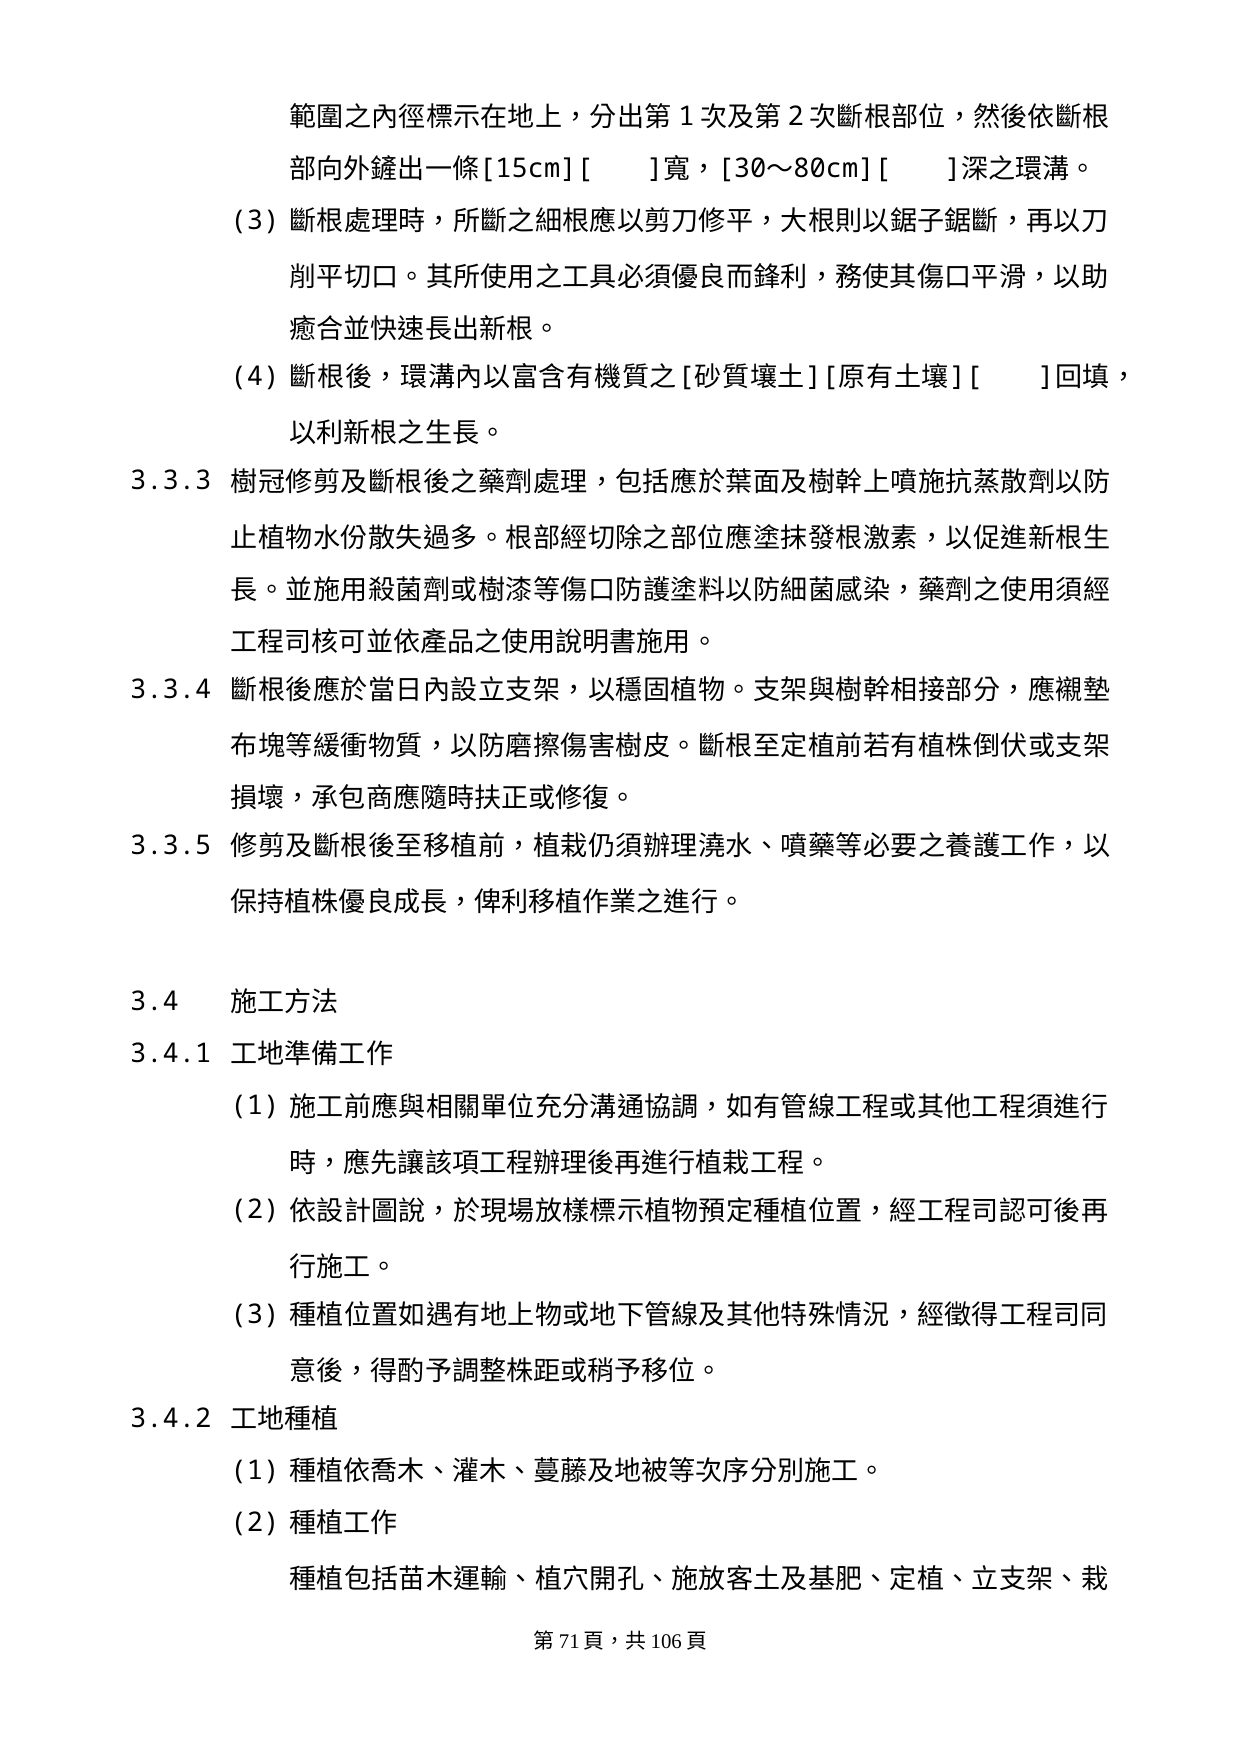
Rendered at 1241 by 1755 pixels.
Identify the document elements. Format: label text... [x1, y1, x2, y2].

text 3.3.3 樹冠修剪及斷根後之藥劑處理，包括應於葉面及樹幹上噴施抗蒸散劑以防止植物水份散失過多。根部經切除之部位應塗抹發根激素，以促進新根生長。並施用殺菌劑或樹漆等傷口防護塗料以防細菌感染，藥劑之使用須經工程司核可並依產品之使用說明書施用。 [130, 453, 1110, 662]
text (3) 斷根處理時，所斷之細根應以剪刀修平，大根則以鋸子鋸斷，再以刀削平切口。其所使用之工具必須優良而鋒利，務使其傷口平滑，以助癒合並快速長出新根。 [230, 193, 1110, 349]
text (2) 依設計圖說，於現場放樣標示植物預定種植位置，經工程司認可後再行施工。 [230, 1182, 1110, 1287]
text 3.4.2 工地種植 [130, 1391, 1110, 1443]
text 3.4 施工方法 [130, 974, 1110, 1026]
text 3.4.1 工地準備工作 [130, 1026, 1110, 1078]
text (1) 種植依喬木、灌木、蔓藤及地被等次序分別施工。 [230, 1443, 1110, 1495]
text 3.3.5 修剪及斷根後至移植前，植栽仍須辦理澆水、噴藥等必要之養護工作，以保持植株優良成長，俾利移植作業之進行。 [130, 818, 1110, 922]
text 範圍之內徑標示在地上，分出第1次及第2次斷根部位，然後依斷根部向外鏟出一條[15cm][ ]寬，[30～80cm][ ]深之環溝。 [230, 89, 1110, 193]
text 種植包括苗木運輸、植穴開孔、施放客土及基肥、定植、立支架、栽 [289, 1547, 1110, 1599]
text (2) 種植工作 [230, 1495, 1110, 1547]
text (4) 斷根後，環溝內以富含有機質之[砂質壤土][原有土壤][ ]回填，以利新根之生長。 [230, 349, 1110, 453]
text (1) 施工前應與相關單位充分溝通協調，如有管線工程或其他工程須進行時，應先讓該項工程辦理後再進行植栽工程。 [230, 1078, 1110, 1182]
text 3.3.4 斷根後應於當日內設立支架，以穩固植物。支架與樹幹相接部分，應襯墊布塊等緩衝物質，以防磨擦傷害樹皮。斷根至定植前若有植株倒伏或支架損壞，承包商應隨時扶正或修復。 [130, 662, 1110, 818]
text (3) 種植位置如遇有地上物或地下管線及其他特殊情況，經徵得工程司同意後，得酌予調整株距或稍予移位。 [230, 1287, 1110, 1391]
